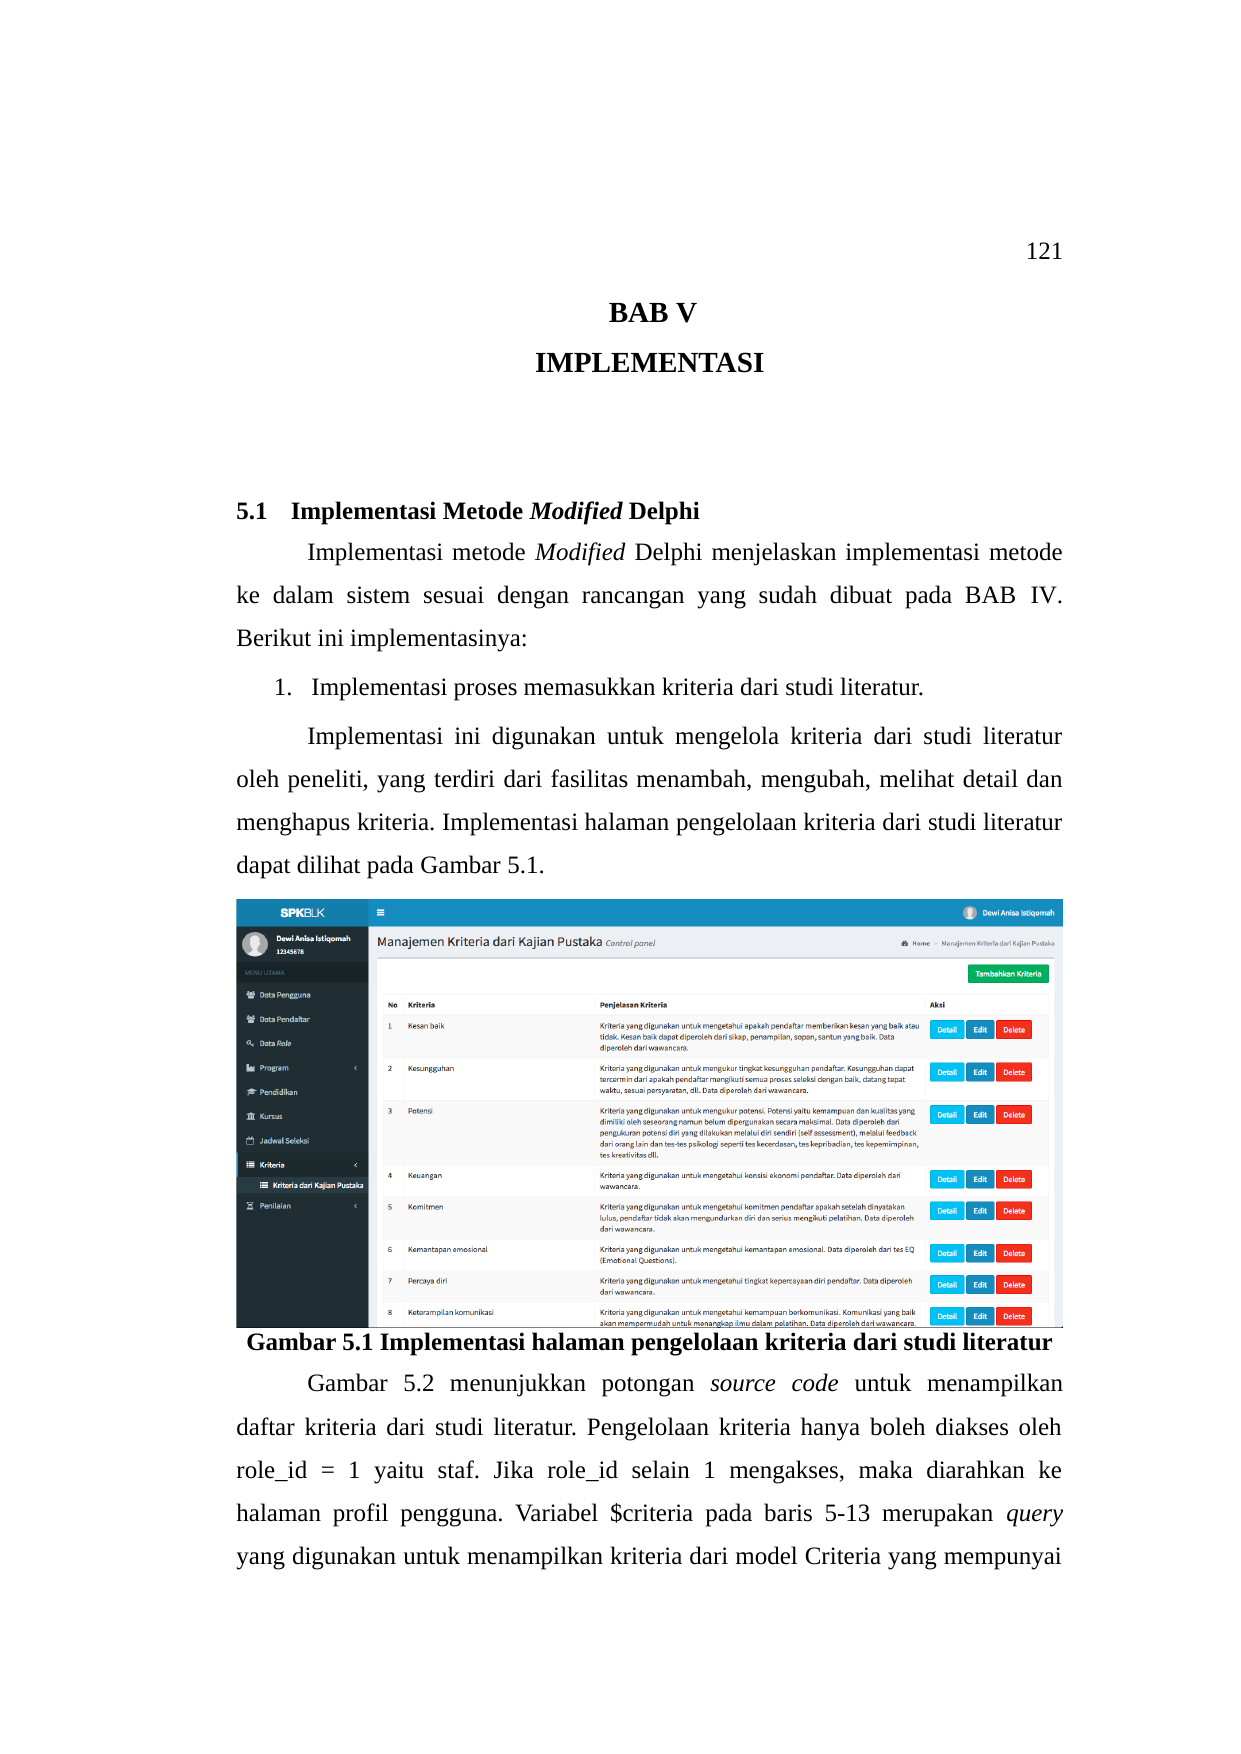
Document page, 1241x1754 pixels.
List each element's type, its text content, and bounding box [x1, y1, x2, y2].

text Implementasi metode Modified Delphi menjelaskan implementasi metode ke dalam sistem sesuai dengan rancangan yang sudah dibuat pada BAB IV. Berikut ini implementasinya: [236, 537, 1063, 652]
text Gambar 5.1 Implementasi halaman pengelolaan kriteria dari studi literatur [236, 1328, 1063, 1356]
text Implementasi ini digunakan untuk mengelola kriteria dari studi literatur oleh peneliti, yang terdiri dari fasilitas menambah, mengubah, melihat detail dan menghapus kriteria. Implementasi halaman pengelolaan kriteria dari studi literatur dapat dilihat pada Gambar 5.1. [236, 721, 1063, 879]
list Implementasi proses memasukkan kriteria dari studi literatur. [274, 672, 1063, 701]
picture [236, 899, 1063, 1328]
text Gambar 5.2 menunjukkan potongan source code untuk menampilkan daftar kriteria dari studi literatur. Pengelolaan kriteria hanya boleh diakses oleh role_id = 1 yaitu staf. Jika role_id selain 1 mengakses, maka diarahkan ke halaman profil pengguna. Variabel $criteria pada baris 5-13 merupakan query yang digunakan untuk menampilkan kriteria dari model Criteria yang mempunyai [236, 1368, 1063, 1570]
subtitle Implementasi Metode Modified Delphi [236, 496, 1063, 525]
subtitle Bab V IMPLEMENTASI [236, 295, 1063, 379]
